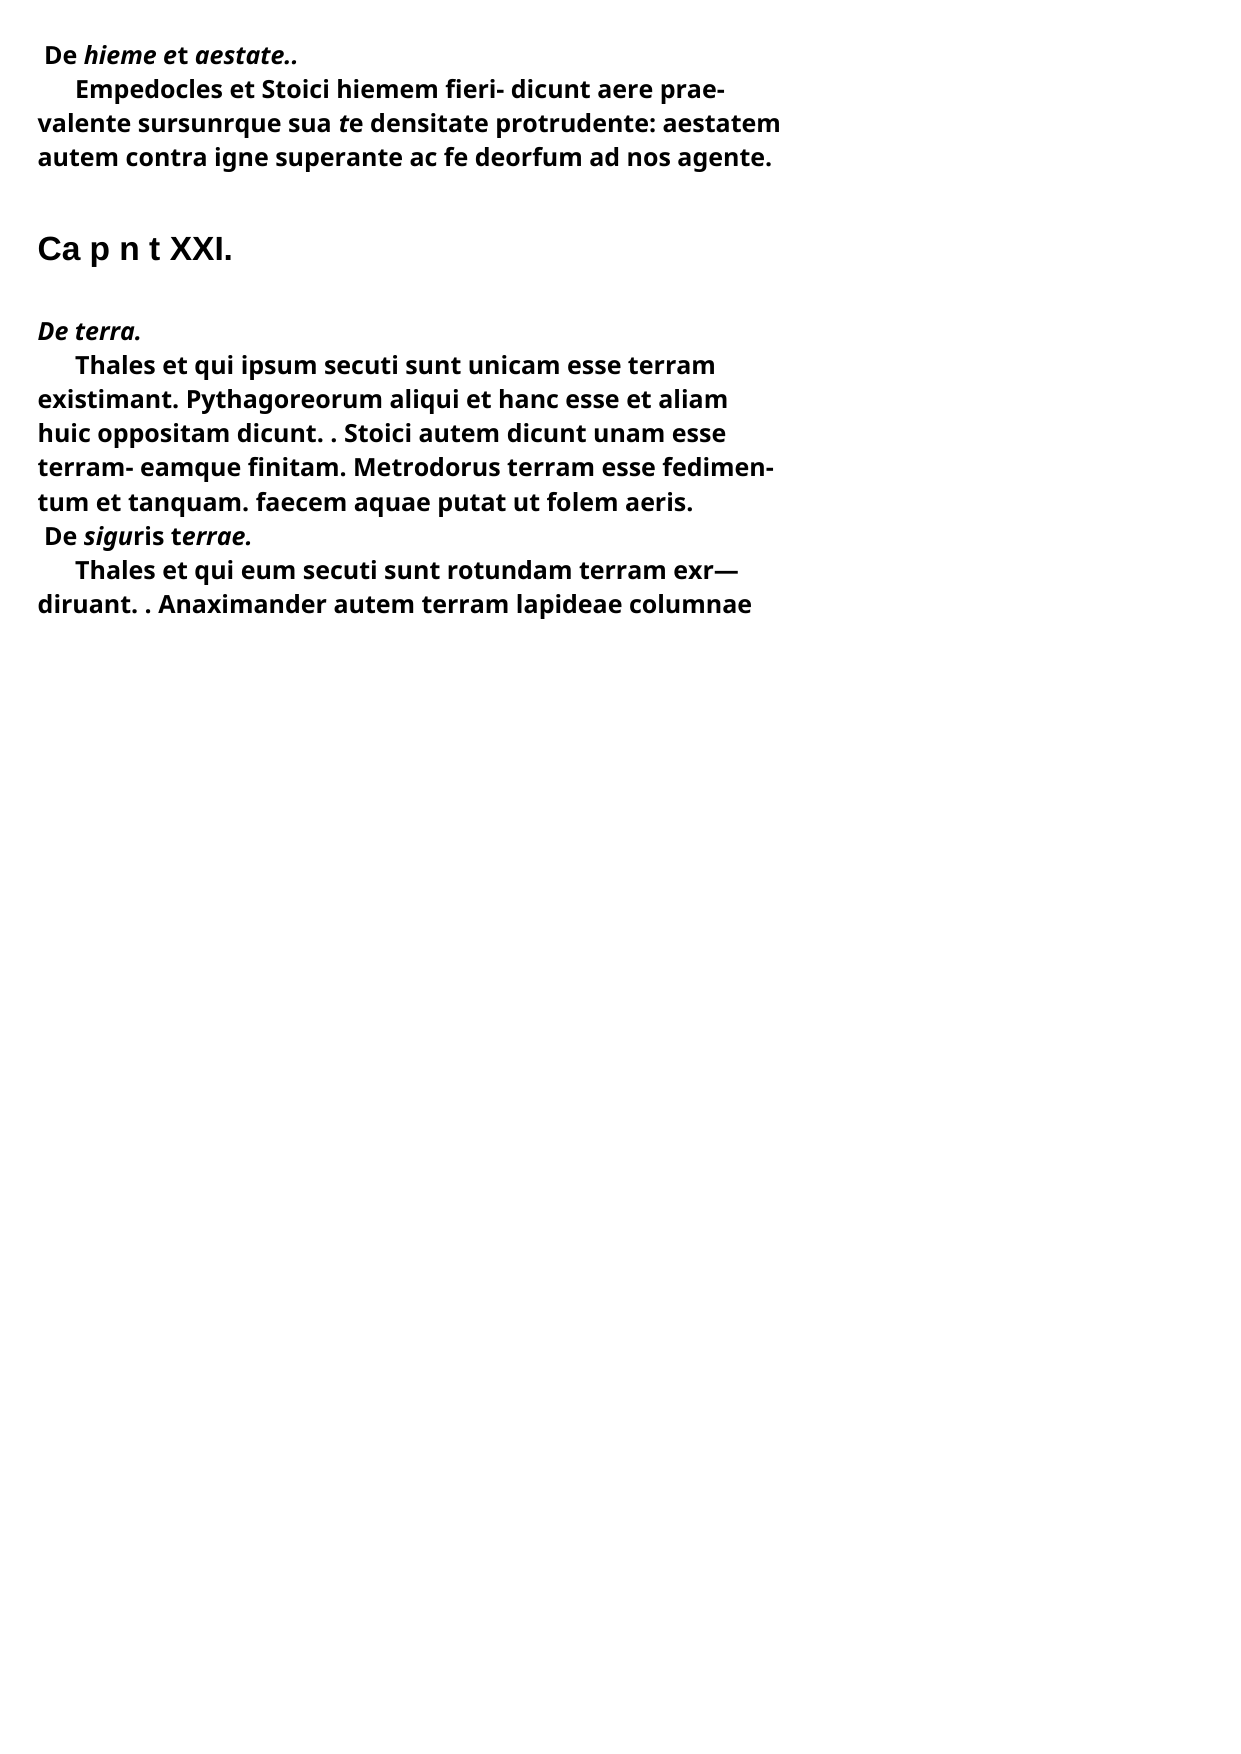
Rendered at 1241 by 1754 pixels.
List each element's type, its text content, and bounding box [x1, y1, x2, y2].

subtitle Ca p n t XXI. [37, 229, 1203, 267]
text Empedocles et Stoici hiemem fieri- dicunt aere prae- valente sursunrque sua te densitate protrudente: aestatem autem contra igne superante ac fe deorfum ad nos agente. [37, 72, 1203, 174]
text Thales et qui ipsum secuti sunt unicam esse terram existimant. Pythagoreorum aliqui et hanc esse et aliam huic oppositam dicunt. . Stoici autem dicunt unam esse terram- eamque finitam. Metrodorus terram esse fedimen- tum et tanquam. faecem aquae putat ut folem aeris. [37, 348, 1203, 518]
text De hieme et aestate.. [37, 37, 1203, 72]
text De terra. [37, 314, 1203, 348]
text De siguris terrae. [37, 518, 1203, 552]
text Thales et qui eum secuti sunt rotundam terram exr— diruant. . Anaximander autem terram lapideae columnae [37, 552, 1203, 620]
